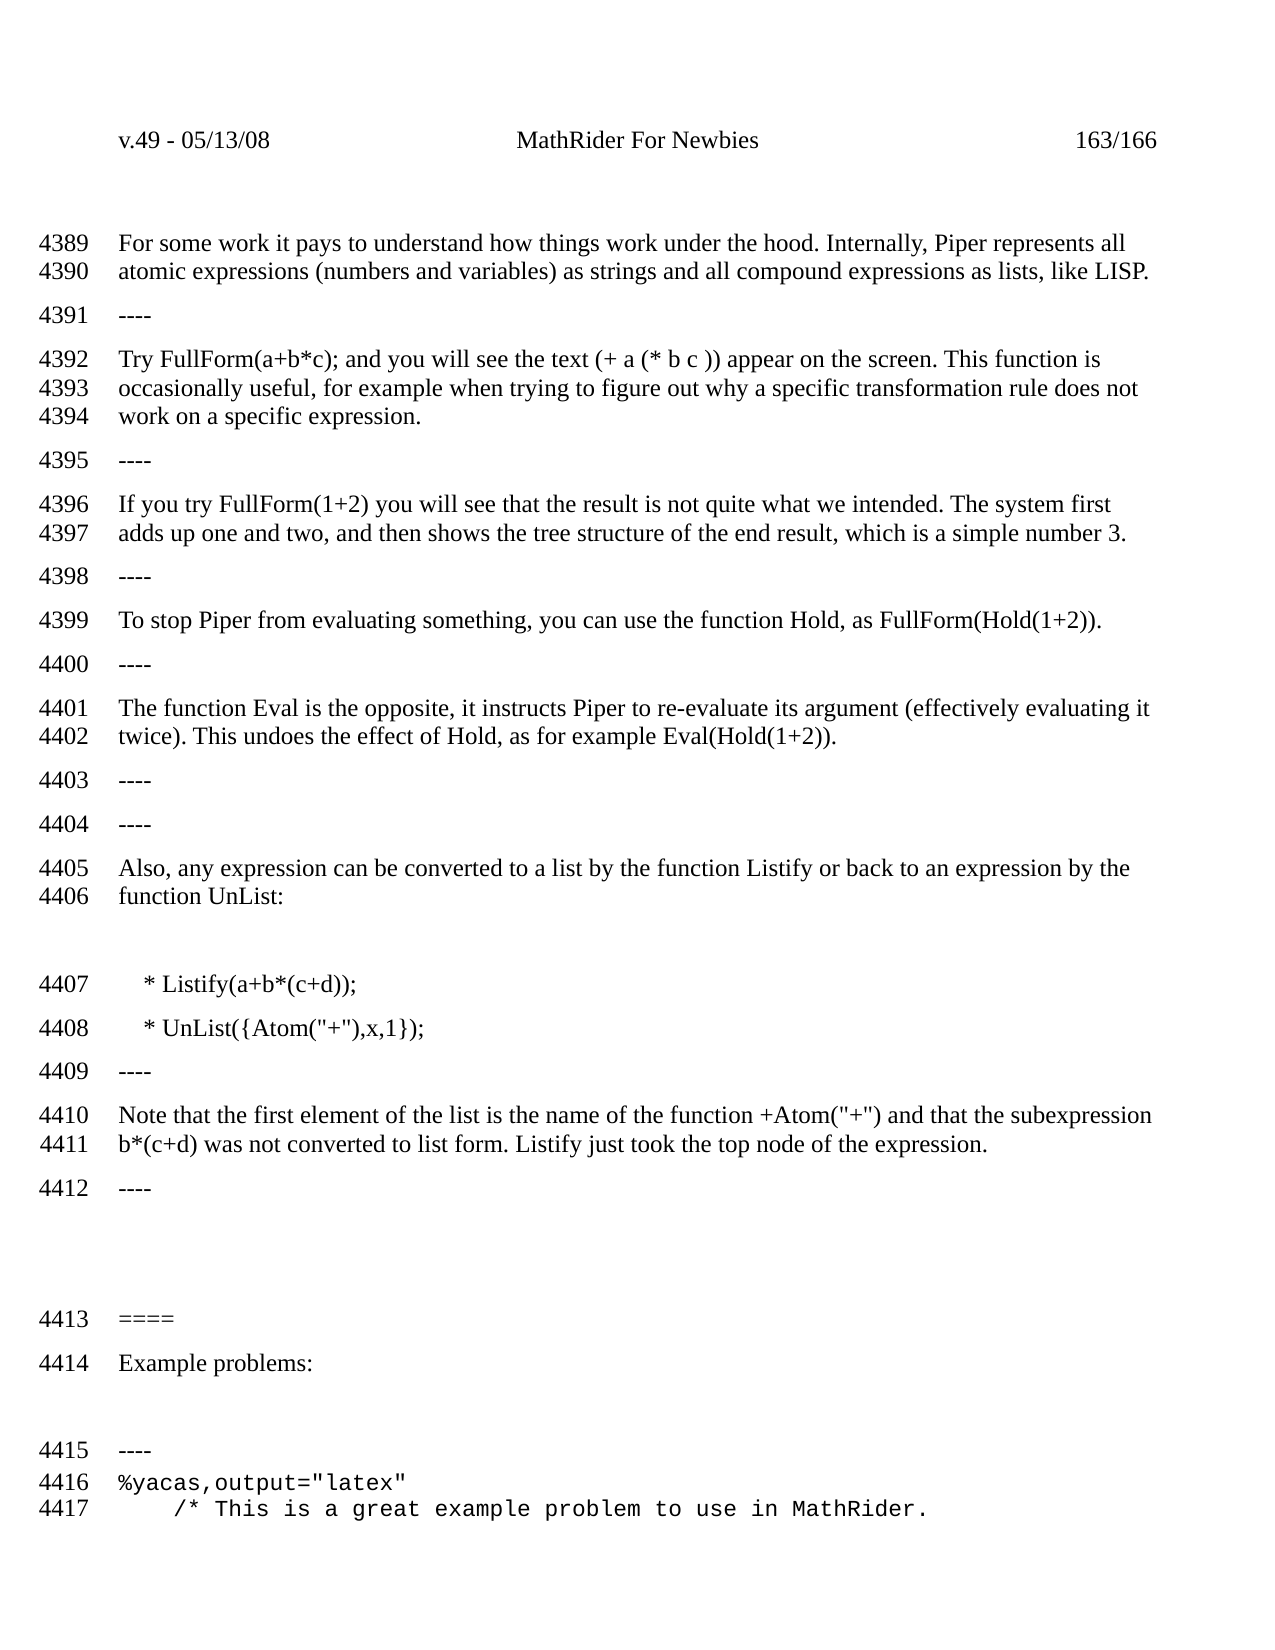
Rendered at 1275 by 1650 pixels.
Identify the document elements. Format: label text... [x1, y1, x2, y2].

text The function Eval is the opposite, it instructs Piper to re-evaluate its argument (effectively evaluating it twice). This undoes the effect of Hold, as for example Eval(Hold(1+2)). [118, 693, 1157, 750]
text * Listify(a+b*(c+d)); [118, 969, 1157, 998]
text Note that the first element of the list is the name of the function +Atom("+") and that the subexpression b*(c+d) was not converted to list form. Listify just took the top node of the expression. [118, 1100, 1157, 1158]
text ---- [118, 765, 1157, 794]
text ---- [118, 445, 1157, 474]
text Example problems: [118, 1348, 1157, 1376]
text ---- [118, 561, 1157, 590]
text ---- [118, 300, 1157, 329]
text If you try FullForm(1+2) you will see that the result is not quite what we intended. The system first adds up one and two, and then shows the tree structure of the end result, which is a simple number 3. [118, 489, 1157, 546]
text For some work it pays to understand how things work under the hood. Internally, Piper represents all atomic expressions (numbers and variables) as strings and all compound expressions as lists, like LISP. [118, 228, 1157, 285]
text ---- [118, 1173, 1157, 1201]
text Also, any expression can be converted to a list by the function Listify or back to an expression by the function UnList: [118, 853, 1157, 910]
text /* This is a great example problem to use in MathRider. [118, 1497, 1157, 1523]
text ==== [118, 1304, 1157, 1333]
text ---- [118, 1056, 1157, 1085]
text * UnList({Atom("+"),x,1}); [118, 1013, 1157, 1041]
text ---- [118, 809, 1157, 838]
text To stop Piper from evaluating something, you can use the function Hold, as FullForm(Hold(1+2)). [118, 605, 1157, 634]
text ---- [118, 1435, 1157, 1464]
text Try FullForm(a+b*c); and you will see the text (+ a (* b c )) appear on the screen. This function is occasionally useful, for example when trying to figure out why a specific transformation rule does not work on a specific expression. [118, 344, 1157, 430]
text ---- [118, 649, 1157, 678]
text %yacas,output="latex" [118, 1471, 1157, 1497]
